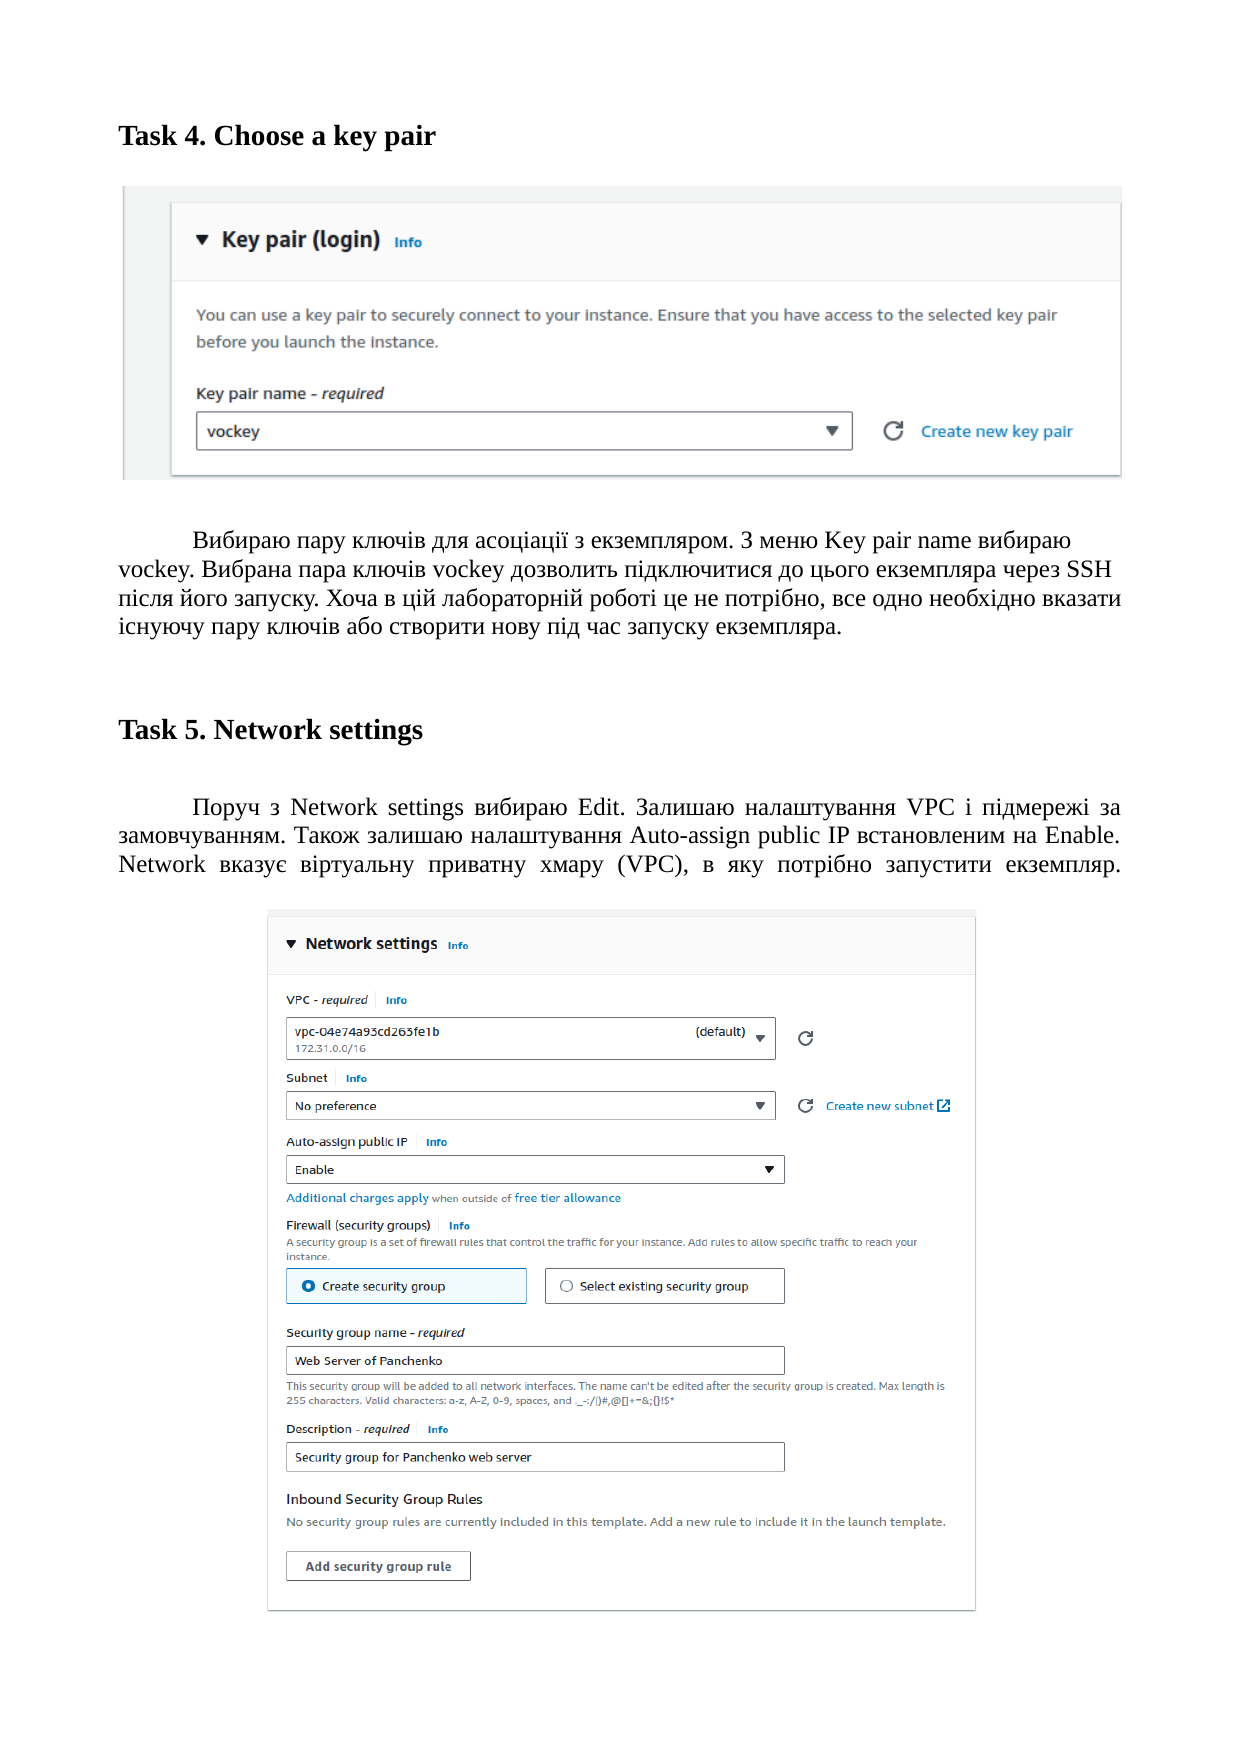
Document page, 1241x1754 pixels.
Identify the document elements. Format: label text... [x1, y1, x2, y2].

subtitle Task 4. Choose a key pair [118, 118, 1122, 186]
text Поруч з Network settings вибираю Edit. Залишаю налаштування VPC і підмережі за замовчуванням. Також залишаю налаштування Auto-assign public IP встановленим на Enable. Network вказує віртуальну приватну хмару (VPC), в яку потрібно запустити екземпляр. [118, 792, 1122, 878]
subtitle [118, 480, 1122, 513]
picture [267, 909, 977, 1612]
picture [118, 186, 1123, 480]
text Вибираю пару ключів для асоціації з екземпляром. З меню Key pair name вибираю vockey. Вибрана пара ключів vockey дозволить підключитися до цього екземпляра через SSH після його запуску. Хоча в цій лабораторній роботі це не потрібно, все одно необхідно вказати існуючу пару ключів або створити нову під час запуску екземпляра. [118, 525, 1122, 698]
subtitle Task 5. Network settings [118, 712, 1122, 779]
